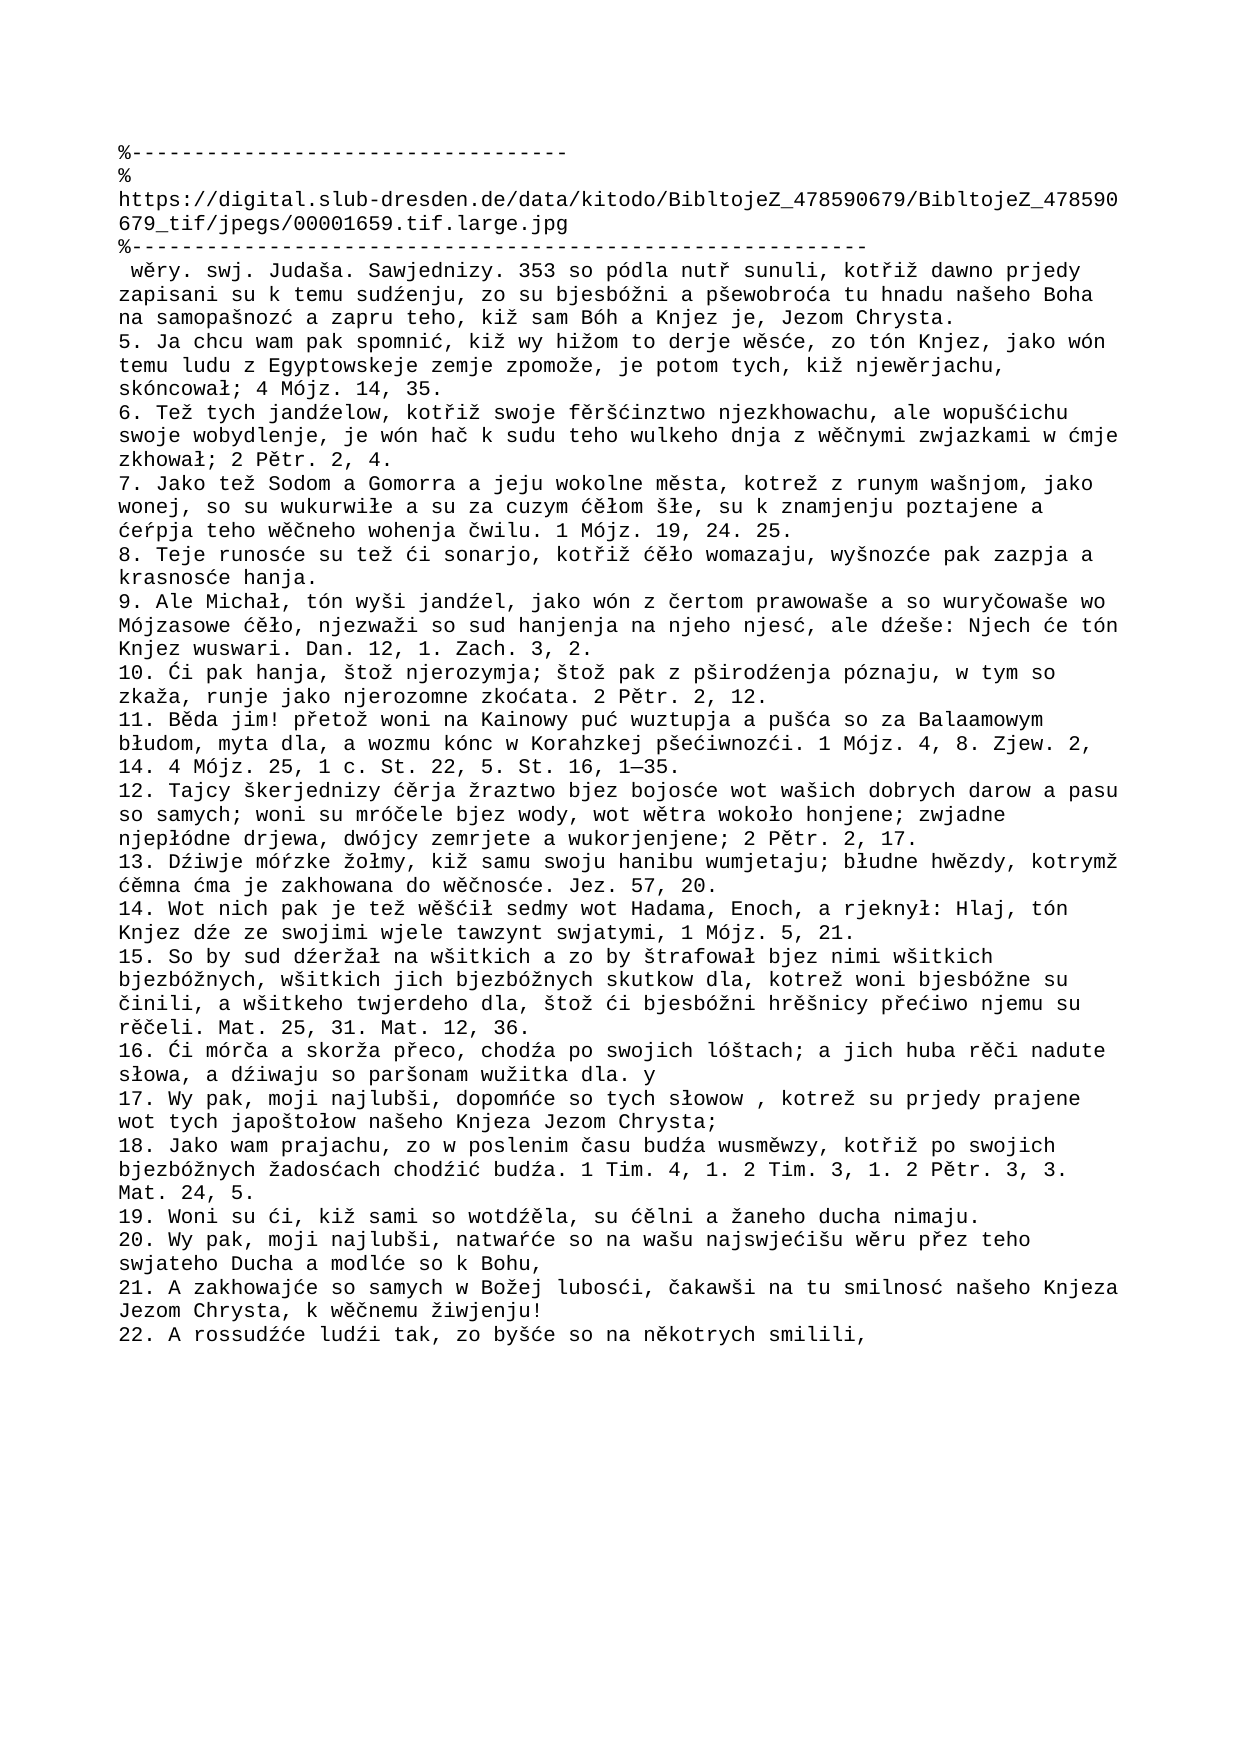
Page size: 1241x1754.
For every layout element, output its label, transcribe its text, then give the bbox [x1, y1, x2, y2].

text 16. Ći mórča a skorža přeco, chodźa po swojich lóštach; a jich huba rěči nadute słowa, a dźiwaju so paršonam wužitka dla. y [118, 1040, 1122, 1088]
text wěry. swj. Judaša. Sawjednizy. 353 so pódla nutř sunuli, kotřiž dawno prjedy zapisani su k temu sudźenju, zo su bjesbóžni a pšewobroća tu hnadu našeho Boha na samopašnozć a zapru teho, kiž sam Bóh a Knjez je, Jezom Chrysta. [118, 260, 1122, 331]
text 7. Jako tež Sodom a Gomorra a jeju wokolne města, kotrež z runym wašnjom, jako wonej, so su wukurwiłe a su za cuzym ćěłom šłe, su k znamjenju poztajene a ćeŕpja teho wěčneho wohenja čwilu. 1 Mójz. 19, 24. 25. [118, 473, 1122, 544]
text 12. Tajcy škerjednizy ćěrja žraztwo bjez bojosće wot wašich dobrych darow a pasu so samych; woni su mróčele bjez wody, wot wětra wokoło honjene; zwjadne njepłódne drjewa, dwójcy zemrjete a wukorjenjene; 2 Pětr. 2, 17. [118, 780, 1122, 851]
text 13. Dźiwje móŕzke žołmy, kiž samu swoju hanibu wumjetaju; błudne hwězdy, kotrymž ćěmna ćma je zakhowana do wěčnosće. Jez. 57, 20. [118, 851, 1122, 898]
text % https://digital.slub-dresden.de/data/kitodo/BibltojeZ_478590679/BibltojeZ_478590679_tif/jpegs/00001659.tif.large.jpg [118, 165, 1122, 236]
text 19. Woni su ći, kiž sami so wotdźěla, su ćělni a žaneho ducha nimaju. [118, 1206, 1122, 1229]
text 17. Wy pak, moji najlubši, dopomńće so tych słowow , kotrež su prjedy prajene wot tych japoštołow našeho Knjeza Jezom Chrysta; [118, 1088, 1122, 1135]
text 22. A rossudźće ludźi tak, zo byšće so na někotrych smilili, [118, 1324, 1122, 1348]
text 18. Jako wam prajachu, zo w poslenim času budźa wusměwzy, kotřiž po swojich bjezbóžnych žadosćach chodźić budźa. 1 Tim. 4, 1. 2 Tim. 3, 1. 2 Pětr. 3, 3. Mat. 24, 5. [118, 1135, 1122, 1206]
text %----------------------------------- [118, 142, 1122, 165]
text 10. Ći pak hanja, štož njerozymja; štož pak z pširodźenja póznaju, w tym so zkaža, runje jako njerozomne zkoćata. 2 Pětr. 2, 12. [118, 662, 1122, 709]
text 6. Tež tych jandźelow, kotřiž swoje fěršćinztwo njezkhowachu, ale wopušćichu swoje wobydlenje, je wón hač k sudu teho wulkeho dnja z wěčnymi zwjazkami w ćmje zkhował; 2 Pětr. 2, 4. [118, 402, 1122, 473]
text %----------------------------------------------------------- [118, 236, 1122, 260]
text 20. Wy pak, moji najlubši, natwaŕće so na wašu najswjećišu wěru přez teho swjateho Ducha a modlće so k Bohu, [118, 1229, 1122, 1277]
text 8. Teje runosće su tež ći sonarjo, kotřiž ćěło womazaju, wyšnozće pak zazpja a krasnosće hanja. [118, 544, 1122, 591]
text 5. Ja chcu wam pak spomnić, kiž wy hižom to derje wěsće, zo tón Knjez, jako wón temu ludu z Egyptowskeje zemje zpomože, je potom tych, kiž njewěrjachu, skóncował; 4 Mójz. 14, 35. [118, 331, 1122, 402]
text 9. Ale Michał, tón wyši jandźel, jako wón z čertom prawowaše a so wuryčowaše wo Mójzasowe ćěło, njezwaži so sud hanjenja na njeho njesć, ale dźeše: Njech će tón Knjez wuswari. Dan. 12, 1. Zach. 3, 2. [118, 591, 1122, 662]
text 15. So by sud dźeržał na wšitkich a zo by štrafował bjez nimi wšitkich bjezbóžnych, wšitkich jich bjezbóžnych skutkow dla, kotrež woni bjesbóžne su činili, a wšitkeho twjerdeho dla, štož ći bjesbóžni hrěšnicy přećiwo njemu su rěčeli. Mat. 25, 31. Mat. 12, 36. [118, 946, 1122, 1040]
text 11. Běda jim! přetož woni na Kainowy puć wuztupja a pušća so za Balaamowym błudom, myta dla, a wozmu kónc w Korahzkej pšećiwnozći. 1 Mójz. 4, 8. Zjew. 2, 14. 4 Mójz. 25, 1 c. St. 22, 5. St. 16, 1—35. [118, 709, 1122, 780]
text 14. Wot nich pak je tež wěšćił sedmy wot Hadama, Enoch, a rjeknył: Hlaj, tón Knjez dźe ze swojimi wjele tawzynt swjatymi, 1 Mójz. 5, 21. [118, 898, 1122, 946]
text 21. A zakhowajće so samych w Božej lubosći, čakawši na tu smilnosć našeho Knjeza Jezom Chrysta, k wěčnemu žiwjenju! [118, 1277, 1122, 1324]
